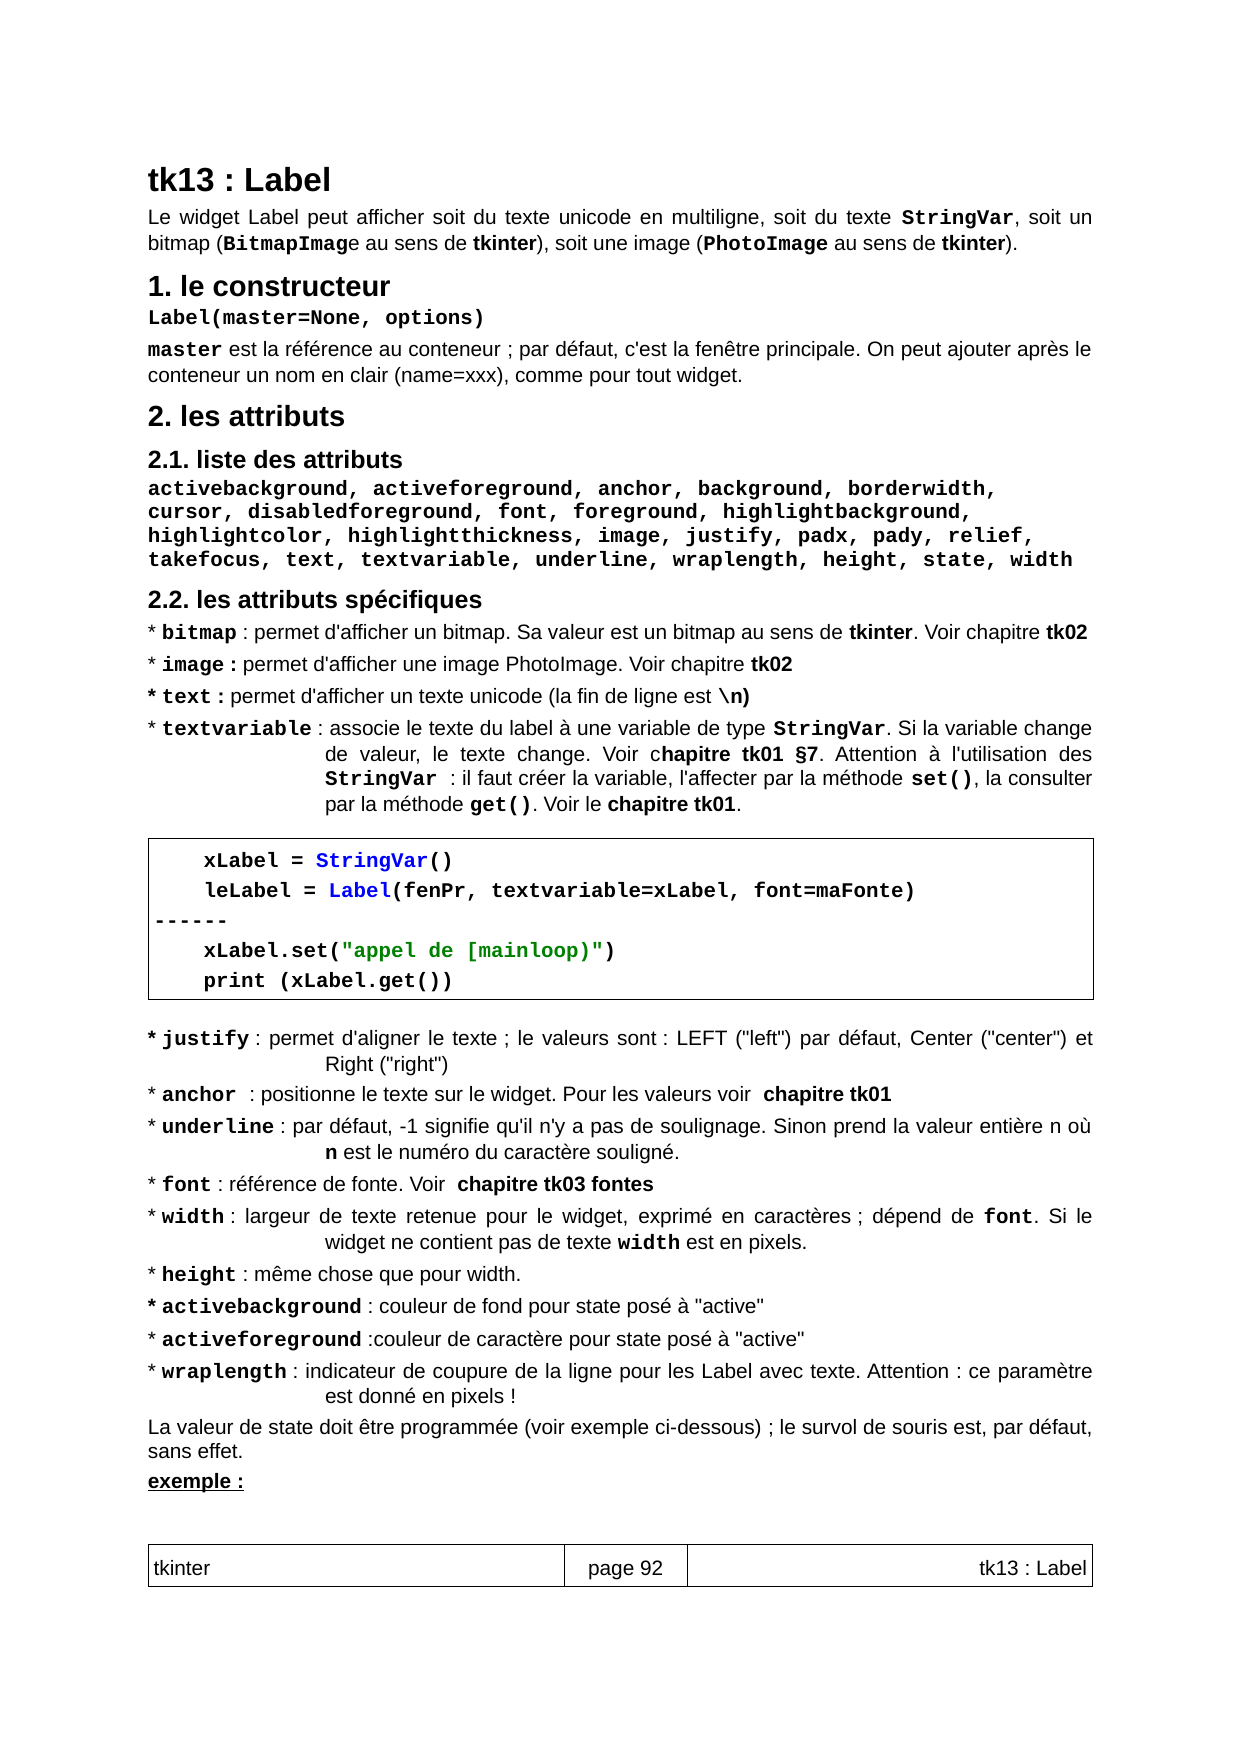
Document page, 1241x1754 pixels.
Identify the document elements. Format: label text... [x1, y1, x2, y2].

text * text : permet d'afficher un texte unicode (la fin de ligne est \n) [148, 684, 1093, 710]
text * height : même chose que pour width. [148, 1262, 1093, 1288]
text * width : largeur de texte retenue pour le widget, exprimé en caractères ; dépend de font. Si le widget ne contient pas de texte width est en pixels. [148, 1204, 1093, 1256]
text exemple : [148, 1469, 1093, 1493]
subtitle 2.1. liste des attributs [148, 445, 1093, 474]
subtitle tk13 : Label [148, 160, 1093, 198]
text * activeforeground :couleur de caractère pour state posé à "active" [148, 1326, 1093, 1352]
text * activebackground : couleur de fond pour state posé à "active" [148, 1294, 1093, 1320]
text Label(master=None, options) [148, 307, 1093, 330]
text master est la référence au conteneur ; par défaut, c'est la fenêtre principale. On peut ajouter après le conteneur un nom en clair (name=xxx), comme pour tout widget. [148, 337, 1093, 386]
text La valeur de state doit être programmée (voir exemple ci-dessous) ; le survol de souris est, par défaut, sans effet. [148, 1414, 1093, 1462]
text * underline : par défaut, -1 signifie qu'il n'y a pas de soulignage. Sinon prend la valeur entière n où n est le numéro du caractère souligné. [148, 1114, 1093, 1166]
table_header xLabel = StringVar() leLabel = Label(fenPr, textvariable=xLabel, font=maFonte) ------ xLabel.set("appel de [mainloop)") print (xLabel.get()) [149, 839, 1093, 999]
subtitle 1. le constructeur [148, 269, 1093, 302]
text * wraplength : indicateur de coupure de la ligne pour les Label avec texte. Attention : ce paramètre est donné en pixels ! [148, 1358, 1093, 1408]
text activebackground, activeforeground, anchor, background, borderwidth, cursor, disabledforeground, font, foreground, highlightbackground, highlightcolor, highlightthickness, image, justify, padx, pady, relief, takefocus, text, textvariable, underline, wraplength, height, state, width [148, 478, 1093, 572]
subtitle 2. les attributs [148, 399, 1093, 432]
subtitle 2.2. les attributs spécifiques [148, 585, 1093, 614]
text Le widget Label peut afficher soit du texte unicode en multiligne, soit du texte StringVar, soit un bitmap (BitmapImage au sens de tkinter), soit une image (PhotoImage au sens de tkinter). [148, 205, 1093, 256]
text * justify : permet d'aligner le texte ; le valeurs sont : LEFT ("left") par défaut, Center ("center") et Right ("right") [148, 1026, 1093, 1076]
text * font : référence de fonte. Voir chapitre tk03 fontes [148, 1172, 1093, 1198]
text * bitmap : permet d'afficher un bitmap. Sa valeur est un bitmap au sens de tkinter. Voir chapitre tk02 [148, 620, 1093, 646]
text * anchor : positionne le texte sur le widget. Pour les valeurs voir chapitre tk01 [148, 1082, 1093, 1108]
text * textvariable : associe le texte du label à une variable de type StringVar. Si la variable change de valeur, le texte change. Voir chapitre tk01 §7. Attention à l'utilisation des StringVar : il faut créer la variable, l'affecter par la méthode set(), la consulter par la méthode get(). Voir le chapitre tk01. [148, 716, 1093, 818]
text * image : permet d'afficher une image PhotoImage. Voir chapitre tk02 [148, 652, 1093, 678]
